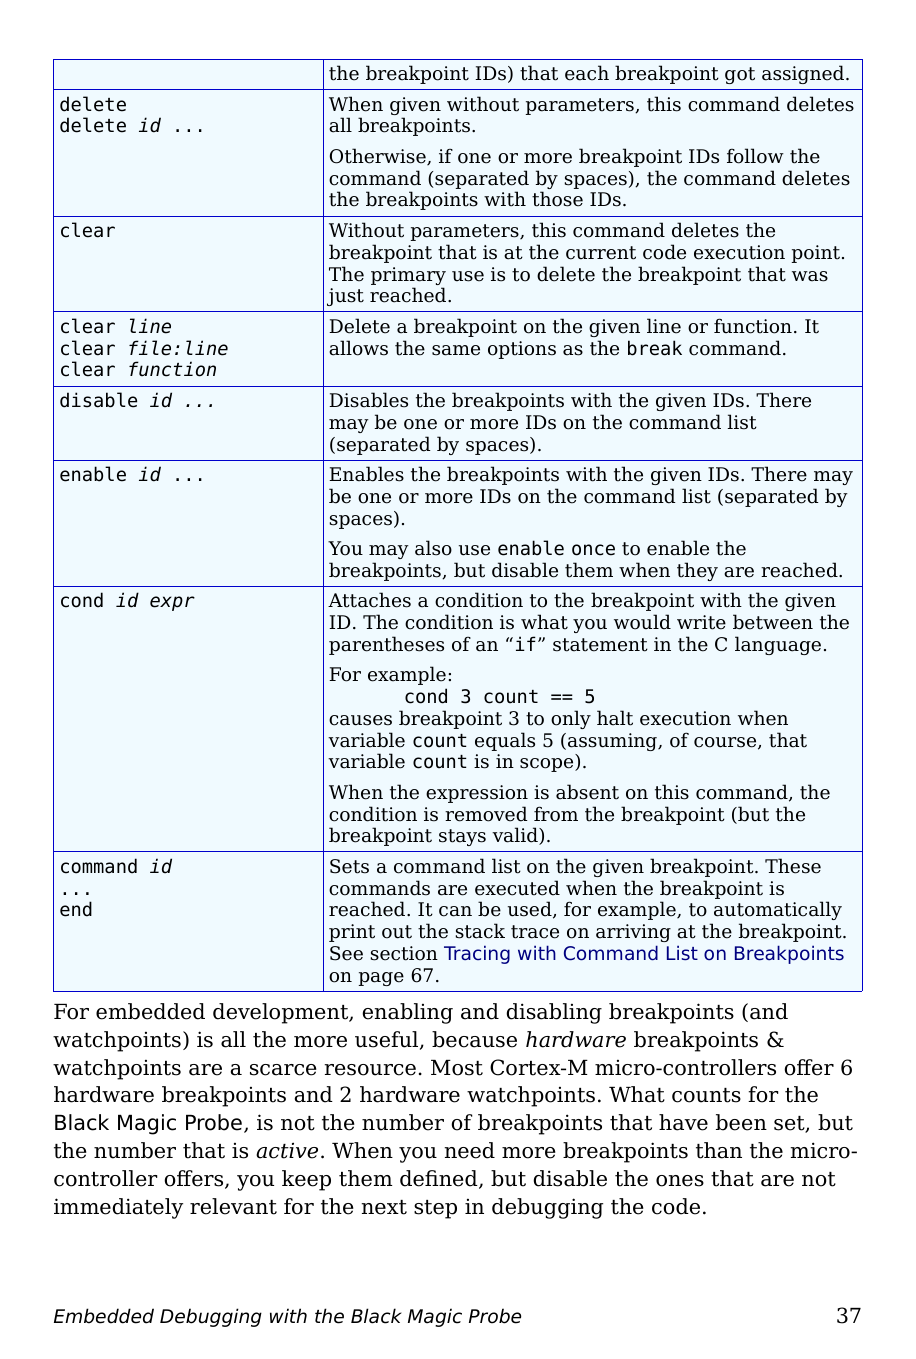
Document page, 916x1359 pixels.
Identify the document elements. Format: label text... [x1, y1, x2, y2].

table_cell Enables the breakpoints with the given IDs. There may be one or more IDs on the command list (separated by spaces). You may also use enable once to enable the breakpoints, but disable them when they are reached. [324, 461, 862, 586]
table_cell When given without parameters, this command deletes all breakpoints. Otherwise, if one or more breakpoint IDs follow the command (separated by spaces), the command deletes the breakpoints with those IDs. [324, 90, 862, 216]
table_cell disable id ... [54, 387, 323, 459]
table_cell Delete a breakpoint on the given line or function. It allows the same options as the break command. [324, 312, 862, 386]
table_cell the breakpoint IDs) that each breakpoint got assigned. [324, 60, 862, 89]
table_cell cond id expr [54, 587, 323, 851]
table_cell delete delete id ... [54, 90, 323, 216]
table_cell Sets a command list on the given breakpoint. These commands are executed when the breakpoint is reached. It can be used, for example, to automatically print out the stack trace on arriving at the breakpoint. See section Tracing with Command List on Breakpoints on page 66. [324, 852, 862, 991]
table_cell Disables the breakpoints with the given IDs. There may be one or more IDs on the command list (separated by spaces). [324, 387, 862, 459]
table_cell [54, 60, 323, 89]
table_cell enable id ... [54, 461, 323, 586]
table_cell clear [54, 217, 323, 311]
table_cell clear line clear file:line clear function [54, 312, 323, 386]
table_cell command id ... end [54, 852, 323, 991]
table_cell Without parameters, this command deletes the breakpoint that is at the current code execution point. The primary use is to delete the breakpoint that was just reached. [324, 217, 862, 311]
table_cell Attaches a condition to the breakpoint with the given ID. The condition is what you would write between the parentheses of an “if” statement in the C language. For example: cond 3 count == 5 causes breakpoint 3 to only halt execution when variable count equals 5 (assuming, of course, that variable count is in scope). When the expression is absent on this command, the condition is removed from the breakpoint (but the breakpoint stays valid). [324, 587, 862, 851]
text For embedded development, enabling and disabling breakpoints (and watchpoints) is all the more useful, because hardware breakpoints & watchpoints are a scarce resource. Most Cortex-M micro-controllers offer 6 hardware breakpoints and 2 hardware watchpoints. What counts for the Black Magic Probe, is not the number of breakpoints that have been set, but the number that is active. When you need more breakpoints than the micro-controller offers, you keep them defined, but disable the ones that are not immediately relevant for the next step in debugging the code. [53, 1000, 862, 1219]
